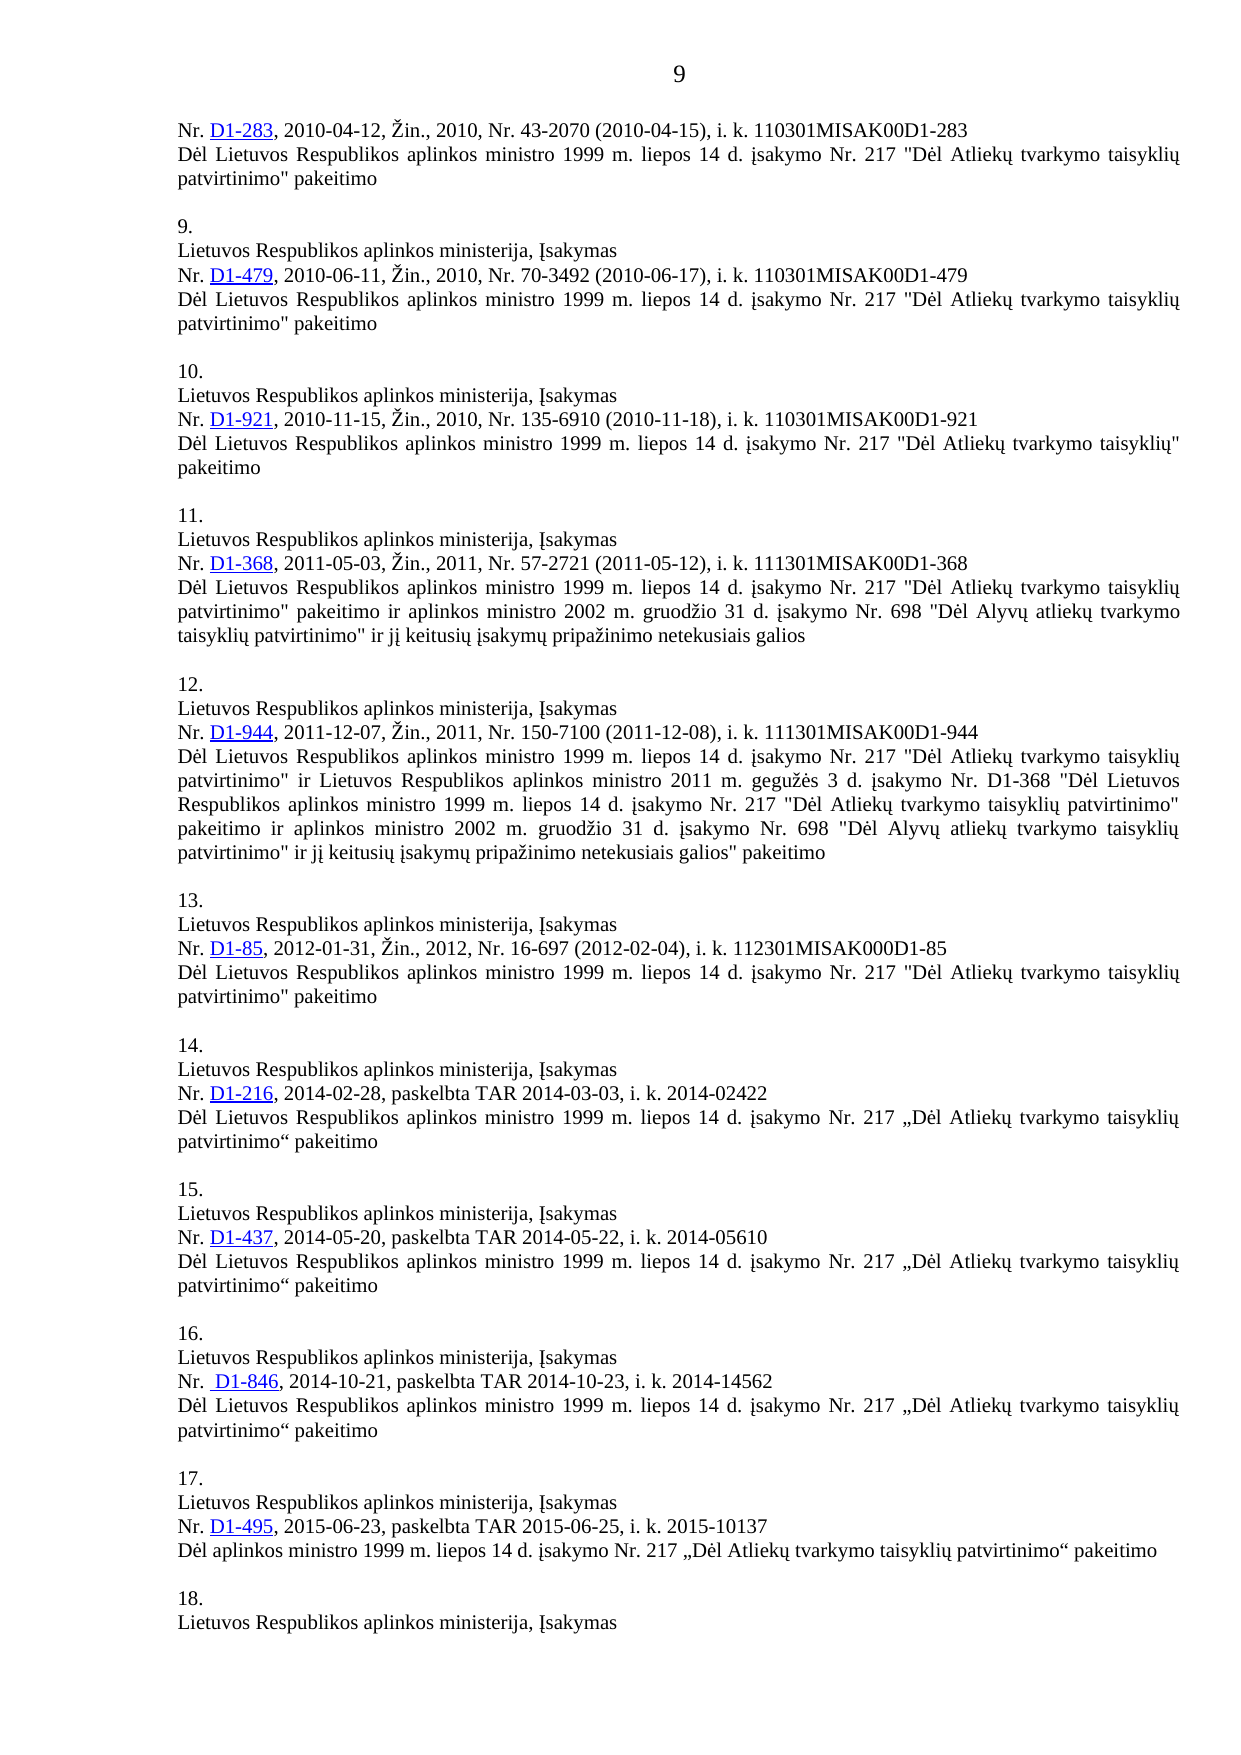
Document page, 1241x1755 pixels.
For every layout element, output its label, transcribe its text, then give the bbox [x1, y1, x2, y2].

text Dėl aplinkos ministro 1999 m. liepos 14 d. įsakymo Nr. 217 „Dėl Atliekų tvarkymo taisyklių patvirtinimo“ pakeitimo [177, 1538, 1181, 1562]
text Dėl Lietuvos Respublikos aplinkos ministro 1999 m. liepos 14 d. įsakymo Nr. 217 "Dėl Atliekų tvarkymo taisyklių" pakeitimo [177, 431, 1181, 479]
text 9. [177, 214, 1181, 238]
text Dėl Lietuvos Respublikos aplinkos ministro 1999 m. liepos 14 d. įsakymo Nr. 217 "Dėl Atliekų tvarkymo taisyklių patvirtinimo" pakeitimo [177, 960, 1181, 1008]
text 14. [177, 1032, 1181, 1057]
text Lietuvos Respublikos aplinkos ministerija, Įsakymas [177, 1057, 1181, 1081]
text Lietuvos Respublikos aplinkos ministerija, Įsakymas [177, 696, 1181, 720]
text Lietuvos Respublikos aplinkos ministerija, Įsakymas [177, 1345, 1181, 1369]
text 12. [177, 672, 1181, 696]
text Dėl Lietuvos Respublikos aplinkos ministro 1999 m. liepos 14 d. įsakymo Nr. 217 "Dėl Atliekų tvarkymo taisyklių patvirtinimo" ir Lietuvos Respublikos aplinkos ministro 2011 m. gegužės 3 d. įsakymo Nr. D1-368 "Dėl Lietuvos Respublikos aplinkos ministro 1999 m. liepos 14 d. įsakymo Nr. 217 "Dėl Atliekų tvarkymo taisyklių patvirtinimo" pakeitimo ir aplinkos ministro 2002 m. gruodžio 31 d. įsakymo Nr. 698 "Dėl Alyvų atliekų tvarkymo taisyklių patvirtinimo" ir jį keitusių įsakymų pripažinimo netekusiais galios" pakeitimo [177, 744, 1181, 864]
text Lietuvos Respublikos aplinkos ministerija, Įsakymas [177, 238, 1181, 262]
text 11. [177, 503, 1181, 527]
text Lietuvos Respublikos aplinkos ministerija, Įsakymas [177, 1490, 1181, 1514]
text Dėl Lietuvos Respublikos aplinkos ministro 1999 m. liepos 14 d. įsakymo Nr. 217 "Dėl Atliekų tvarkymo taisyklių patvirtinimo" pakeitimo ir aplinkos ministro 2002 m. gruodžio 31 d. įsakymo Nr. 698 "Dėl Alyvų atliekų tvarkymo taisyklių patvirtinimo" ir jį keitusių įsakymų pripažinimo netekusiais galios [177, 575, 1181, 647]
text Lietuvos Respublikos aplinkos ministerija, Įsakymas [177, 1201, 1181, 1225]
text Nr. D1-85, 2012-01-31, Žin., 2012, Nr. 16-697 (2012-02-04), i. k. 112301MISAK000D1-85 [177, 936, 1181, 960]
text Nr. D1-921, 2010-11-15, Žin., 2010, Nr. 135-6910 (2010-11-18), i. k. 110301MISAK00D1-921 [177, 407, 1181, 431]
text Dėl Lietuvos Respublikos aplinkos ministro 1999 m. liepos 14 d. įsakymo Nr. 217 "Dėl Atliekų tvarkymo taisyklių patvirtinimo" pakeitimo [177, 142, 1181, 190]
text 17. [177, 1466, 1181, 1490]
text Nr. D1-479, 2010-06-11, Žin., 2010, Nr. 70-3492 (2010-06-17), i. k. 110301MISAK00D1-479 [177, 262, 1181, 287]
text 10. [177, 359, 1181, 383]
text Lietuvos Respublikos aplinkos ministerija, Įsakymas [177, 527, 1181, 551]
text Nr. D1-495, 2015-06-23, paskelbta TAR 2015-06-25, i. k. 2015-10137 [177, 1514, 1181, 1538]
text 18. [177, 1586, 1181, 1610]
text Nr. D1-437, 2014-05-20, paskelbta TAR 2014-05-22, i. k. 2014-05610 [177, 1225, 1181, 1249]
text Lietuvos Respublikos aplinkos ministerija, Įsakymas [177, 1610, 1181, 1634]
text Nr. D1-216, 2014-02-28, paskelbta TAR 2014-03-03, i. k. 2014-02422 [177, 1081, 1181, 1105]
text Dėl Lietuvos Respublikos aplinkos ministro 1999 m. liepos 14 d. įsakymo Nr. 217 „Dėl Atliekų tvarkymo taisyklių patvirtinimo“ pakeitimo [177, 1393, 1181, 1442]
text 13. [177, 888, 1181, 912]
text Dėl Lietuvos Respublikos aplinkos ministro 1999 m. liepos 14 d. įsakymo Nr. 217 "Dėl Atliekų tvarkymo taisyklių patvirtinimo" pakeitimo [177, 287, 1181, 335]
text Dėl Lietuvos Respublikos aplinkos ministro 1999 m. liepos 14 d. įsakymo Nr. 217 „Dėl Atliekų tvarkymo taisyklių patvirtinimo“ pakeitimo [177, 1249, 1181, 1297]
text Lietuvos Respublikos aplinkos ministerija, Įsakymas [177, 383, 1181, 407]
text 15. [177, 1177, 1181, 1201]
text Lietuvos Respublikos aplinkos ministerija, Įsakymas [177, 912, 1181, 936]
text Nr. D1-846, 2014-10-21, paskelbta TAR 2014-10-23, i. k. 2014-14562 [177, 1369, 1181, 1393]
text Nr. D1-283, 2010-04-12, Žin., 2010, Nr. 43-2070 (2010-04-15), i. k. 110301MISAK00D1-283 [177, 118, 1181, 142]
text Nr. D1-944, 2011-12-07, Žin., 2011, Nr. 150-7100 (2011-12-08), i. k. 111301MISAK00D1-944 [177, 720, 1181, 744]
text Nr. D1-368, 2011-05-03, Žin., 2011, Nr. 57-2721 (2011-05-12), i. k. 111301MISAK00D1-368 [177, 551, 1181, 575]
text Dėl Lietuvos Respublikos aplinkos ministro 1999 m. liepos 14 d. įsakymo Nr. 217 „Dėl Atliekų tvarkymo taisyklių patvirtinimo“ pakeitimo [177, 1105, 1181, 1153]
text 16. [177, 1321, 1181, 1345]
